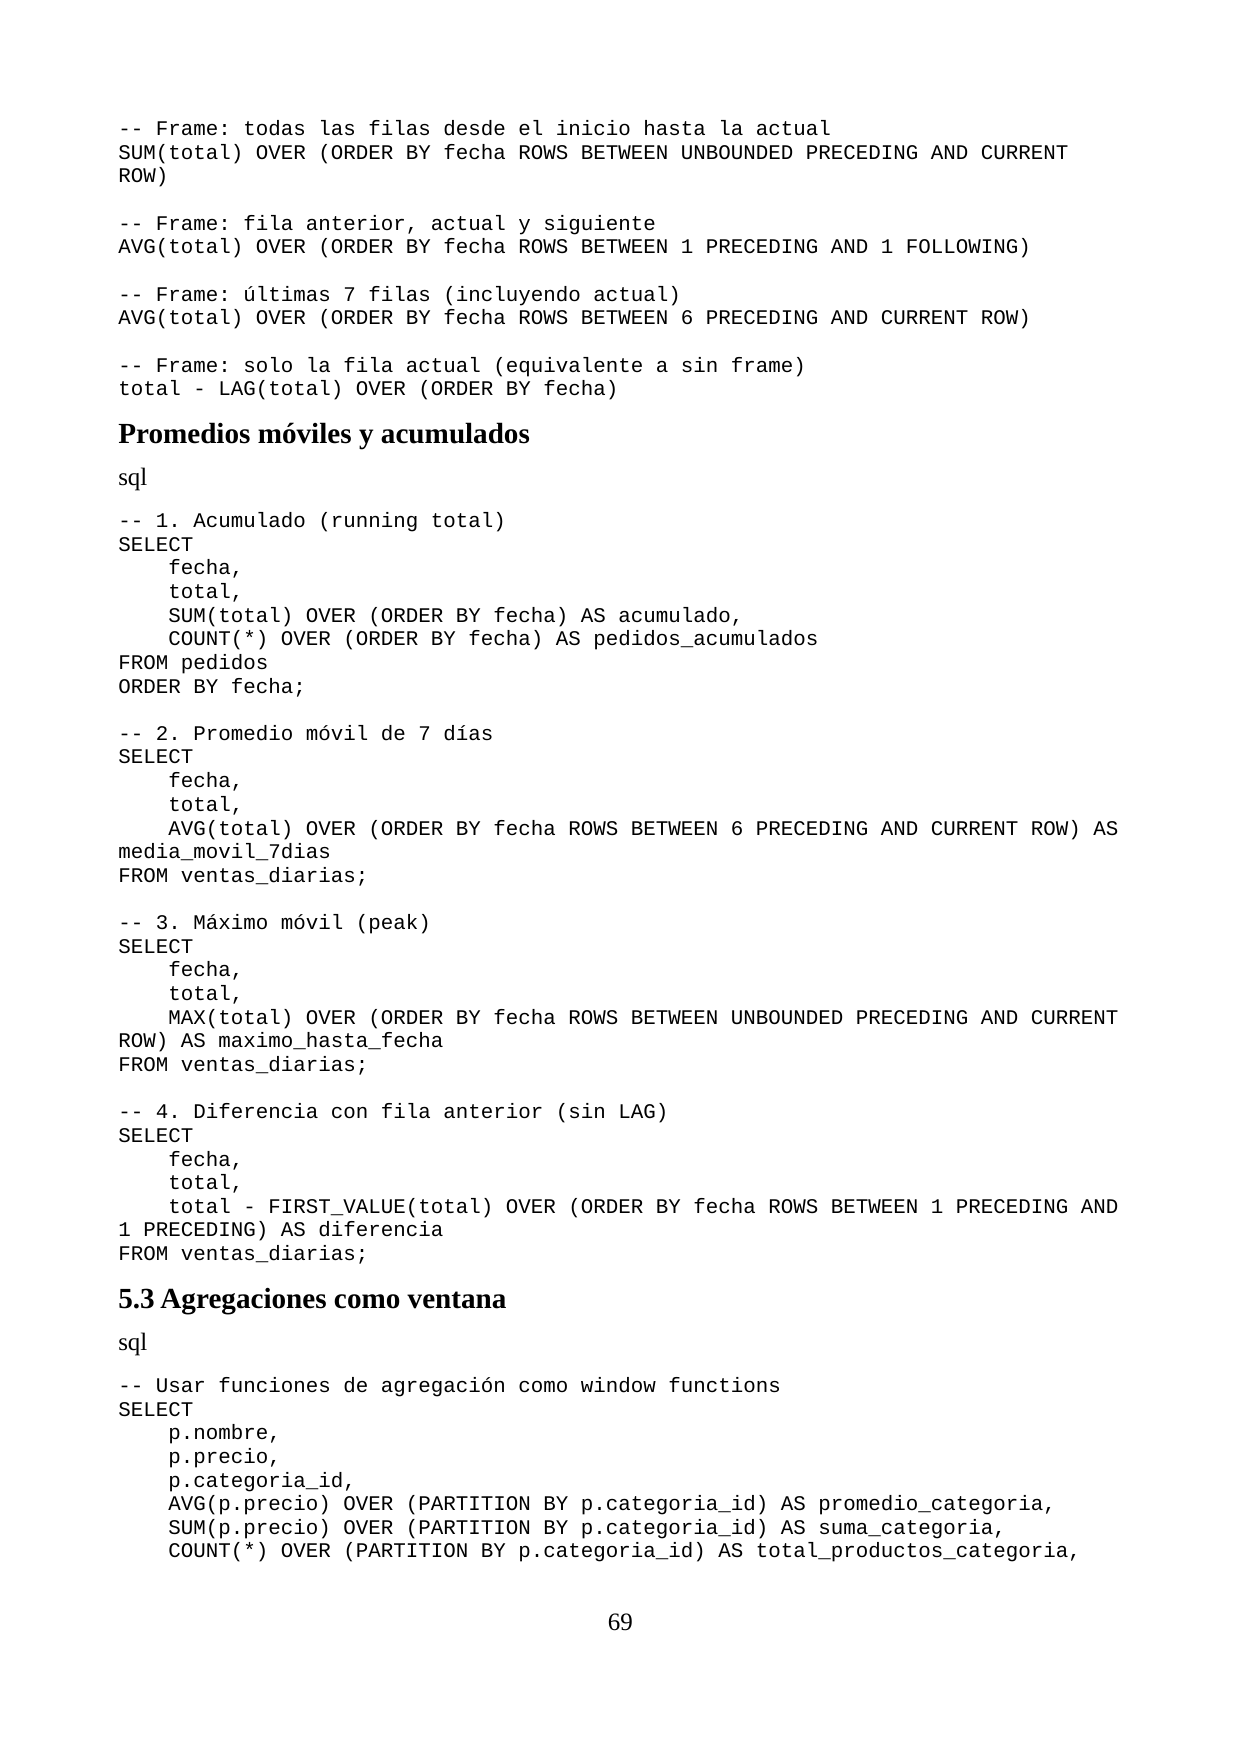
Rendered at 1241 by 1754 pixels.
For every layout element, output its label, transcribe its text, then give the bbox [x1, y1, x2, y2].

text p.precio, [118, 1446, 1122, 1469]
text -- Frame: últimas 7 filas (incluyendo actual) [118, 284, 1122, 307]
text FROM ventas_diarias; [118, 1243, 1122, 1267]
text total, [118, 794, 1122, 817]
text SELECT [118, 747, 1122, 770]
text FROM ventas_diarias; [118, 1054, 1122, 1078]
text COUNT(*) OVER (ORDER BY fecha) AS pedidos_acumulados [118, 628, 1122, 652]
text total - LAG(total) OVER (ORDER BY fecha) [118, 378, 1122, 402]
text SELECT [118, 936, 1122, 959]
text -- 3. Máximo móvil (peak) [118, 912, 1122, 936]
text COUNT(*) OVER (PARTITION BY p.categoria_id) AS total_productos_categoria, [118, 1541, 1122, 1564]
text -- 2. Promedio móvil de 7 días [118, 723, 1122, 747]
text -- 4. Diferencia con fila anterior (sin LAG) [118, 1101, 1122, 1125]
text fecha, [118, 770, 1122, 794]
text FROM pedidos [118, 652, 1122, 676]
text total, [118, 581, 1122, 605]
text SELECT [118, 534, 1122, 557]
text fecha, [118, 557, 1122, 581]
text sql [118, 1327, 1122, 1356]
text SELECT [118, 1399, 1122, 1422]
text total - FIRST_VALUE(total) OVER (ORDER BY fecha ROWS BETWEEN 1 PRECEDING AND 1 PRECEDING) AS diferencia [118, 1196, 1122, 1243]
text -- Frame: solo la fila actual (equivalente a sin frame) [118, 354, 1122, 378]
text SUM(p.precio) OVER (PARTITION BY p.categoria_id) AS suma_categoria, [118, 1517, 1122, 1541]
text ORDER BY fecha; [118, 676, 1122, 699]
text -- 1. Acumulado (running total) [118, 510, 1122, 534]
text -- Usar funciones de agregación como window functions [118, 1375, 1122, 1399]
text -- Frame: fila anterior, actual y siguiente [118, 213, 1122, 236]
text total, [118, 1172, 1122, 1196]
text SUM(total) OVER (ORDER BY fecha) AS acumulado, [118, 605, 1122, 628]
text AVG(p.precio) OVER (PARTITION BY p.categoria_id) AS promedio_categoria, [118, 1493, 1122, 1517]
text p.nombre, [118, 1422, 1122, 1446]
text AVG(total) OVER (ORDER BY fecha ROWS BETWEEN 6 PRECEDING AND CURRENT ROW) AS media_movil_7dias [118, 817, 1122, 865]
text fecha, [118, 1148, 1122, 1172]
text SUM(total) OVER (ORDER BY fecha ROWS BETWEEN UNBOUNDED PRECEDING AND CURRENT ROW) [118, 142, 1122, 189]
subtitle 5.3 Agregaciones como ventana [118, 1281, 1122, 1315]
text AVG(total) OVER (ORDER BY fecha ROWS BETWEEN 6 PRECEDING AND CURRENT ROW) [118, 307, 1122, 331]
subtitle Promedios móviles y acumulados [118, 416, 1122, 450]
text -- Frame: todas las filas desde el inicio hasta la actual [118, 118, 1122, 142]
text MAX(total) OVER (ORDER BY fecha ROWS BETWEEN UNBOUNDED PRECEDING AND CURRENT ROW) AS maximo_hasta_fecha [118, 1007, 1122, 1054]
text SELECT [118, 1125, 1122, 1148]
text fecha, [118, 959, 1122, 983]
text sql [118, 462, 1122, 491]
text AVG(total) OVER (ORDER BY fecha ROWS BETWEEN 1 PRECEDING AND 1 FOLLOWING) [118, 236, 1122, 260]
text FROM ventas_diarias; [118, 865, 1122, 888]
text p.categoria_id, [118, 1469, 1122, 1493]
text total, [118, 983, 1122, 1007]
